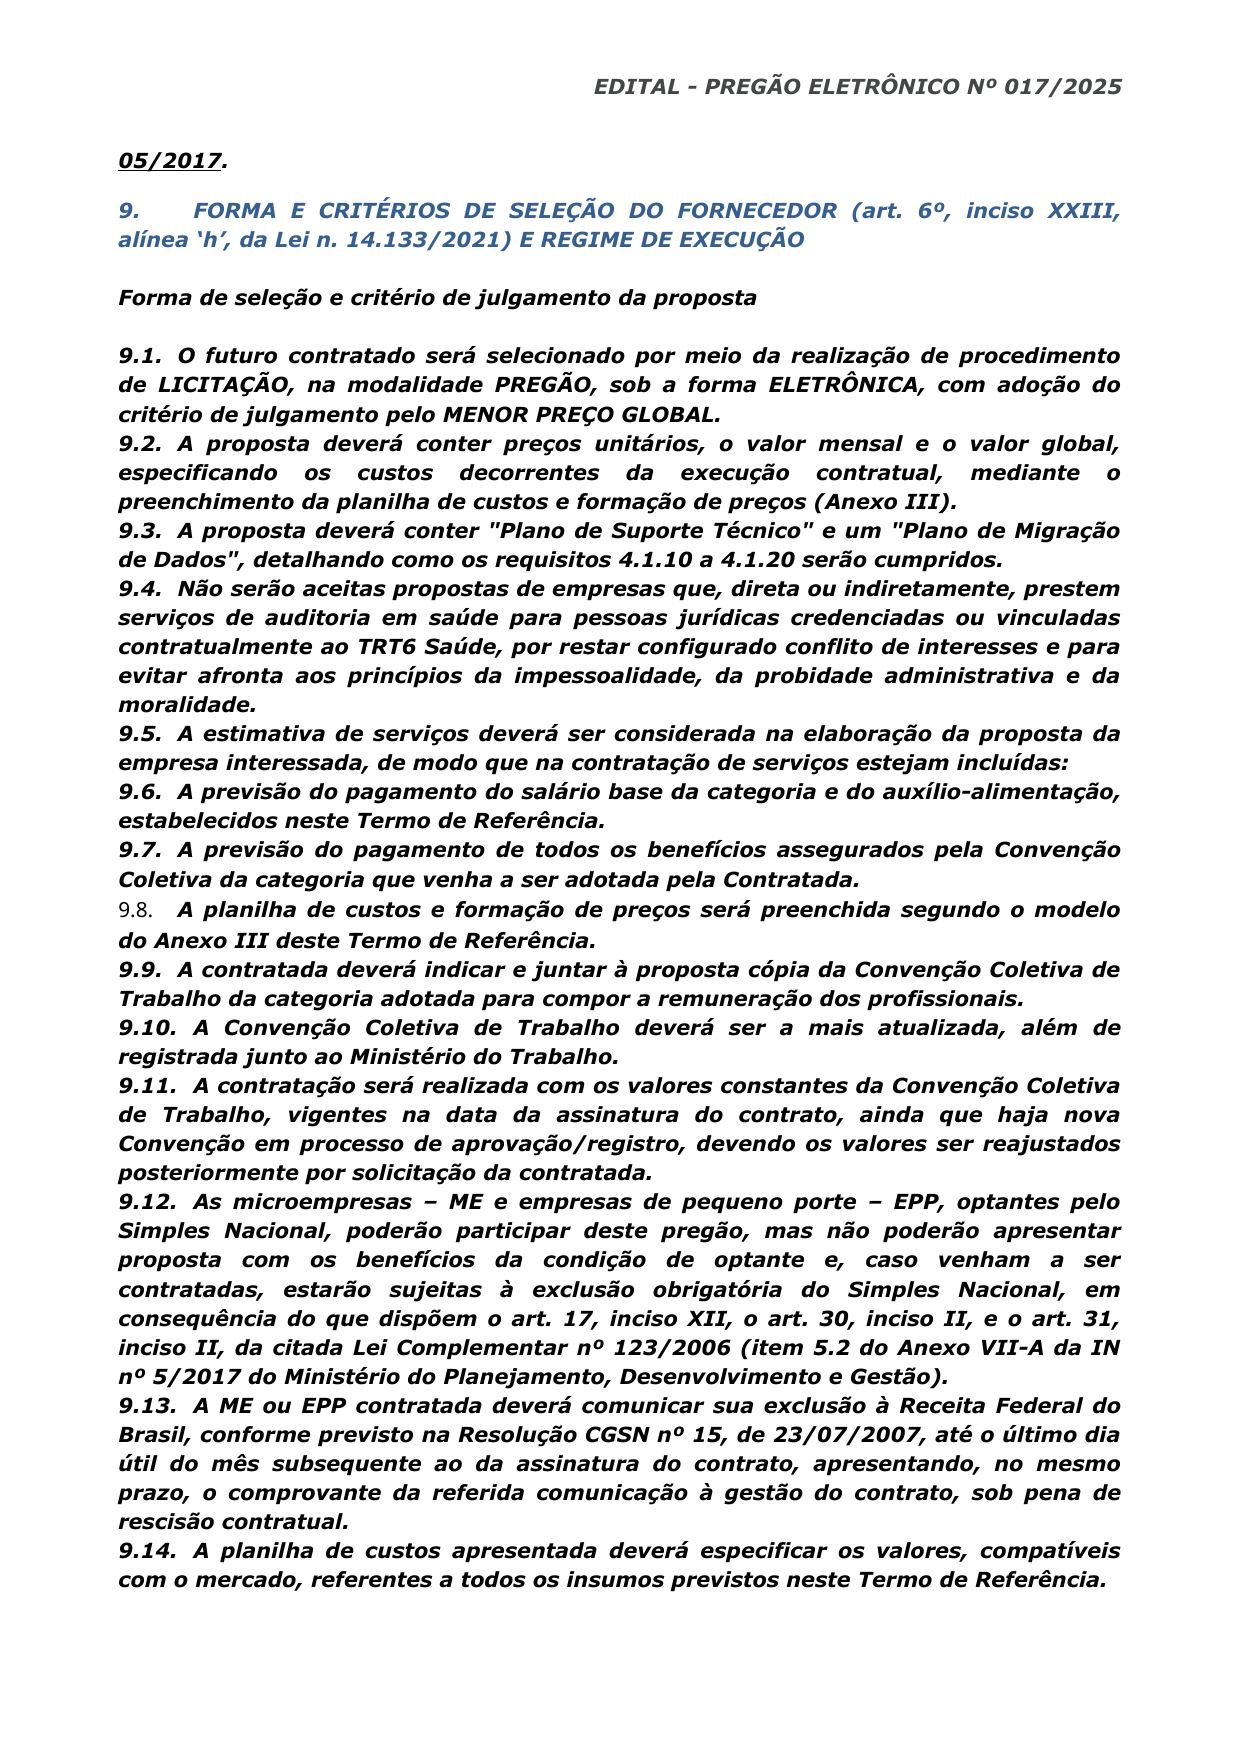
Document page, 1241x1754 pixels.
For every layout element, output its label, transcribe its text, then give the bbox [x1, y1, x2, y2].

list A planilha de custos e formação de preços será preenchida segundo o modelo do Anexo III deste Termo de Referência. [118, 895, 1122, 953]
list As microempresas – ME e empresas de pequeno porte – EPP, optantes pelo Simples Nacional, poderão participar deste pregão, mas não poderão apresentar proposta com os benefícios da condição de optante e, caso venham a ser contratadas, estarão sujeitas à exclusão obrigatória do Simples Nacional, em consequência do que dispõem o art. 17, inciso XII, o art. 30, inciso II, e o art. 31, inciso II, da citada Lei Complementar nº 123/2006 (item 5.2 do Anexo VII-A da IN nº 5/2017 do Ministério do Planejamento, Desenvolvimento e Gestão). [118, 1189, 1122, 1388]
list FORMA E CRITÉRIOS DE SELEÇÃO DO FORNECEDOR (art. 6º, inciso XXIII, alínea ‘h’, da Lei n. 14.133/2021) E REGIME DE EXECUÇÃO [118, 198, 1122, 252]
list A previsão do pagamento de todos os benefícios assegurados pela Convenção Coletiva da categoria que venha a ser adotada pela Contratada. [118, 837, 1122, 891]
list A proposta deverá conter "Plano de Suporte Técnico" e um "Plano de Migração de Dados", detalhando como os requisitos 4.1.10 a 4.1.20 serão cumpridos. [118, 517, 1122, 572]
list A contratada deverá indicar e juntar à proposta cópia da Convenção Coletiva de Trabalho da categoria adotada para compor a remuneração dos profissionais. [118, 956, 1122, 1011]
list A estimativa de serviços deverá ser considerada na elaboração da proposta da empresa interessada, de modo que na contratação de serviços estejam incluídas: [118, 721, 1122, 775]
list A planilha de custos apresentada deverá especificar os valores, compatíveis com o mercado, referentes a todos os insumos previstos neste Termo de Referência. [118, 1538, 1122, 1592]
list Não serão aceitas propostas de empresas que, direta ou indiretamente, prestem serviços de auditoria em saúde para pessoas jurídicas credenciadas ou vinculadas contratualmente ao TRT6 Saúde, por restar configurado conflito de interesses e para evitar afronta aos princípios da impessoalidade, da probidade administrativa e da moralidade. [118, 575, 1122, 717]
list A Convenção Coletiva de Trabalho deverá ser a mais atualizada, além de registrada junto ao Ministério do Trabalho. [118, 1014, 1122, 1069]
list A previsão do pagamento do salário base da categoria e do auxílio-alimentação, estabelecidos neste Termo de Referência. [118, 779, 1122, 833]
list 05/2017. [118, 148, 1122, 173]
list A ME ou EPP contratada deverá comunicar sua exclusão à Receita Federal do Brasil, conforme previsto na Resolução CGSN nº 15, de 23/07/2007, até o último dia útil do mês subsequente ao da assinatura do contrato, apresentando, no mesmo prazo, o comprovante da referida comunicação à gestão do contrato, sob pena de rescisão contratual. [118, 1392, 1122, 1534]
list A proposta deverá conter preços unitários, o valor mensal e o valor global, especificando os custos decorrentes da execução contratual, mediante o preenchimento da planilha de custos e formação de preços (Anexo III). [118, 430, 1122, 513]
text Forma de seleção e critério de julgamento da proposta [118, 285, 1122, 310]
list A contratação será realizada com os valores constantes da Convenção Coletiva de Trabalho, vigentes na data da assinatura do contrato, ainda que haja nova Convenção em processo de aprovação/registro, devendo os valores ser reajustados posteriormente por solicitação da contratada. [118, 1073, 1122, 1185]
list O futuro contratado será selecionado por meio da realização de procedimento de LICITAÇÃO, na modalidade PREGÃO, sob a forma ELETRÔNICA, com adoção do critério de julgamento pelo MENOR PREÇO GLOBAL. [118, 343, 1122, 426]
